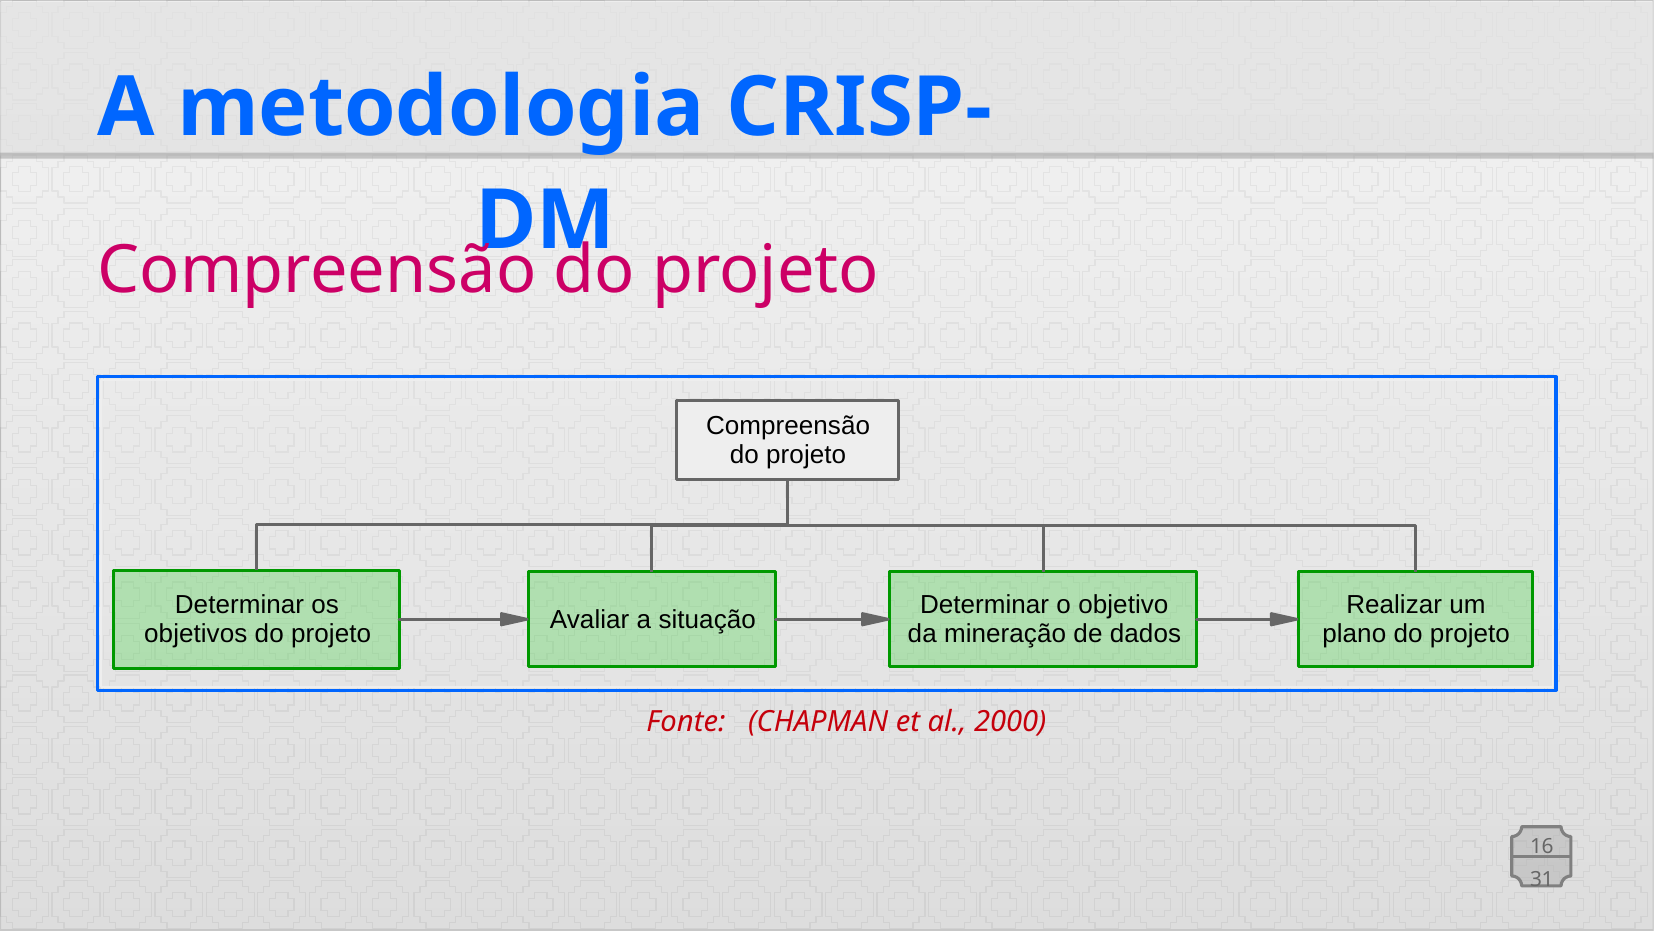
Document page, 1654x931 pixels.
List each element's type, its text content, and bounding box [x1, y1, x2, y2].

text_box Fonte: (CHAPMAN et al., 2000) [596, 688, 1083, 740]
text_box Compreensão do projeto [82, 204, 805, 302]
text_box A metodologia CRISP-DM [83, 39, 1063, 157]
picture [99, 378, 1555, 689]
